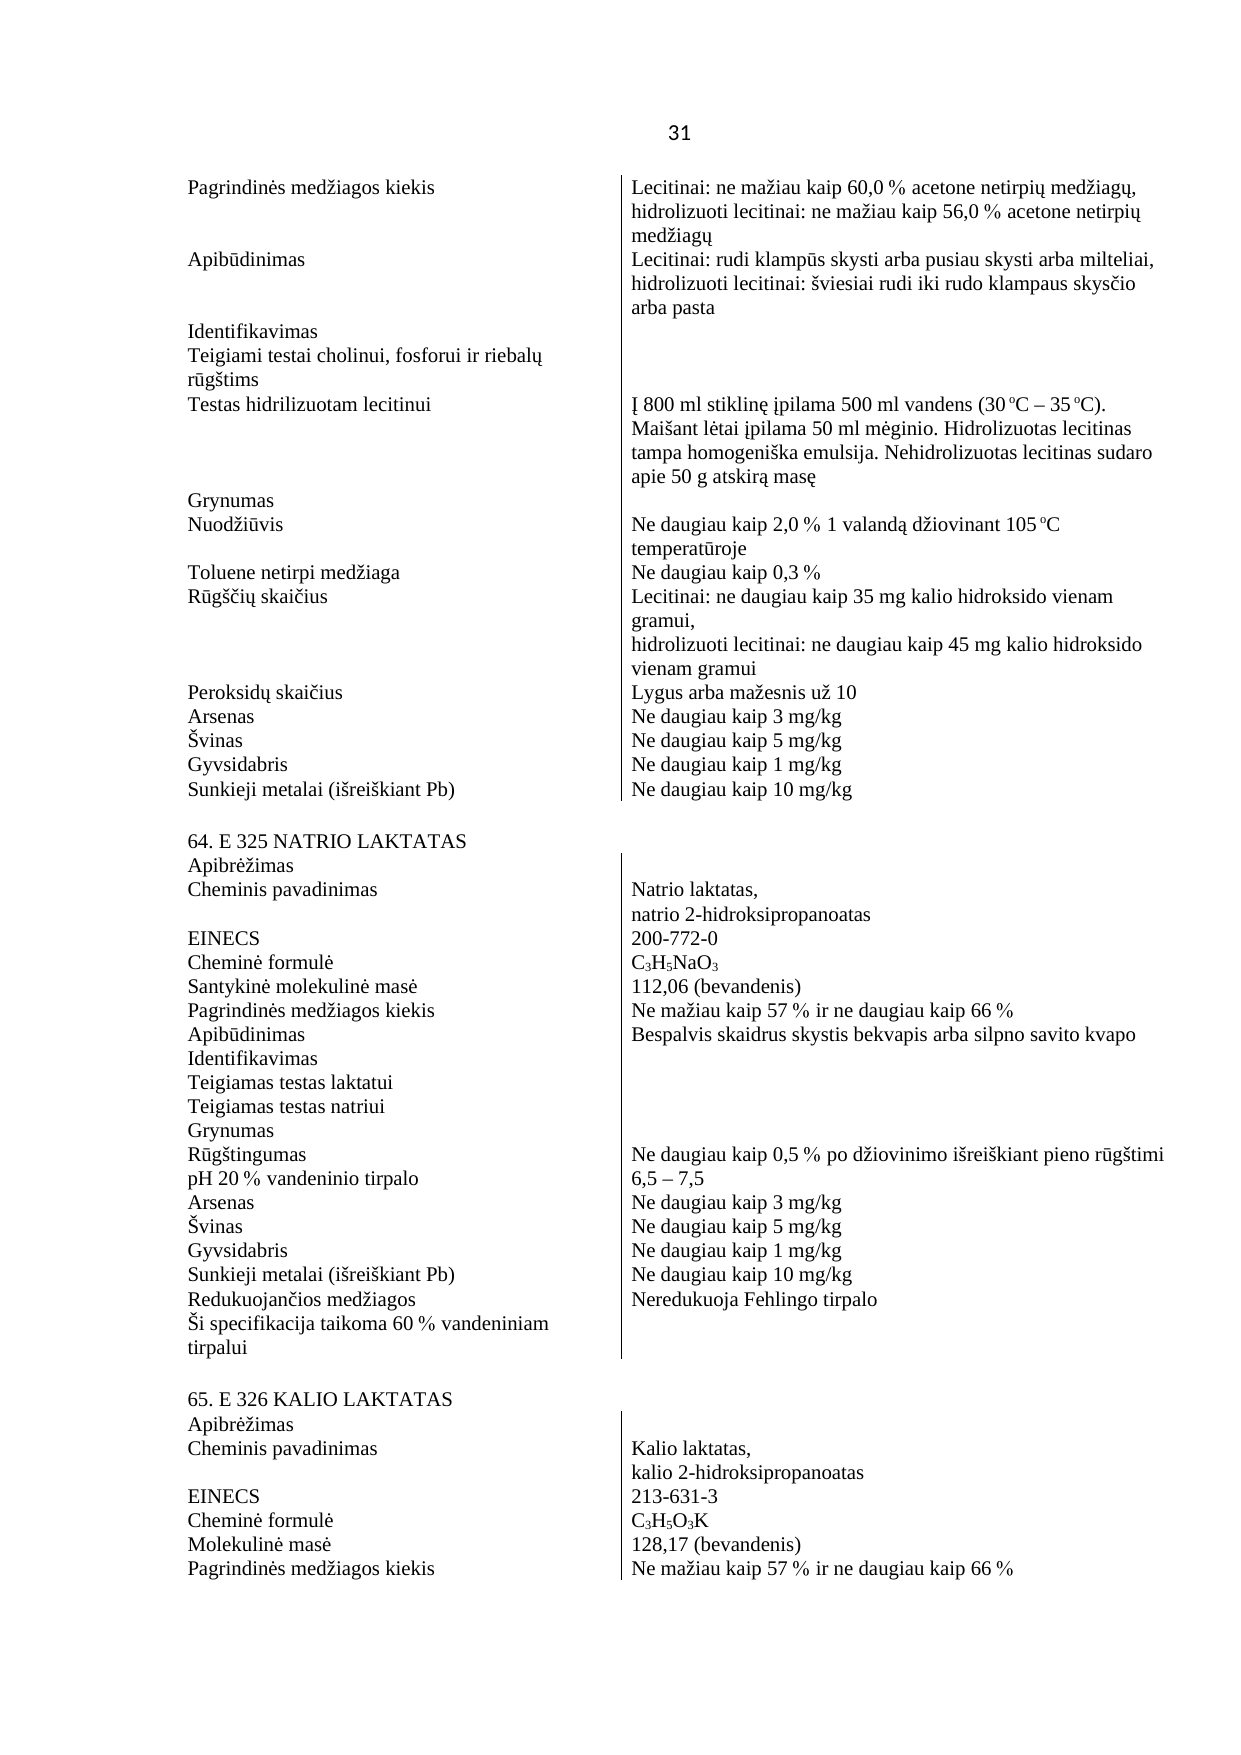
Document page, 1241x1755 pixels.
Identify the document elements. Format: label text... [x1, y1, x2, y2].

table_cell EINECS [177, 926, 621, 949]
table_cell Peroksidų skaičius [177, 680, 621, 704]
table_cell C3H5O3K [622, 1508, 1181, 1532]
table_cell Redukuojančios medžiagos [177, 1286, 621, 1311]
table_cell Neredukuoja Fehlingo tirpalo [622, 1286, 1181, 1311]
table_cell Ne daugiau kaip 10 mg/kg [622, 1263, 1181, 1286]
table_cell Ne daugiau kaip 5 mg/kg [622, 728, 1181, 752]
table_cell [622, 1411, 1181, 1436]
table_cell Identifikavimas [177, 319, 621, 343]
table_cell Švinas [177, 728, 621, 752]
table_cell [622, 1094, 1181, 1118]
table_cell Natrio laktatas, natrio 2-hidroksipropanoatas [622, 878, 1181, 926]
table_cell Apibūdinimas [177, 1022, 621, 1046]
table_cell Testas hidrilizuotam lecitinui [177, 391, 621, 488]
table_cell Pagrindinės medžiagos kiekis [177, 175, 621, 247]
table_cell Ne mažiau kaip 57  ir ne daugiau kaip 66  [622, 1556, 1181, 1580]
table_cell [622, 488, 1181, 512]
table_cell Ne daugiau kaip 0,5  po džiovinimo išreiškiant pieno rūgštimi [622, 1142, 1181, 1166]
table_cell 6,5 – 7,5 [622, 1166, 1181, 1190]
table_cell Grynumas [177, 1118, 621, 1142]
table_cell [622, 1118, 1181, 1142]
table_cell Apibrėžimas [177, 853, 621, 877]
table_cell Apibrėžimas [177, 1411, 621, 1436]
table_cell [622, 343, 1181, 391]
table_cell Cheminis pavadinimas [177, 878, 621, 926]
table_cell Kalio laktatas, kalio 2-hidroksipropanoatas [622, 1436, 1181, 1484]
table_cell Sunkieji metalai (išreiškiant Pb) [177, 1263, 621, 1286]
table_cell Arsenas [177, 704, 621, 728]
table_cell Cheminė formulė [177, 950, 621, 974]
table_cell 128,17 (bevandenis) [622, 1532, 1181, 1556]
table_cell Molekulinė masė [177, 1532, 621, 1556]
table_cell Švinas [177, 1214, 621, 1238]
table_cell 200-772-0 [622, 926, 1181, 949]
table_cell Ne mažiau kaip 57  ir ne daugiau kaip 66  [622, 998, 1181, 1022]
table_cell Grynumas [177, 488, 621, 512]
table_cell [622, 853, 1181, 877]
table_cell Cheminis pavadinimas [177, 1436, 621, 1484]
table_cell Ne daugiau kaip 1 mg/kg [622, 753, 1181, 776]
table_cell Apibūdinimas [177, 247, 621, 319]
table_cell Gyvsidabris [177, 753, 621, 776]
table_cell Teigiamas testas laktatui [177, 1070, 621, 1094]
table_header 64. E 325 NATRIO LAKTATAS [177, 829, 1181, 853]
table_cell Lygus arba mažesnis už 10 [622, 680, 1181, 704]
table_cell Į 800 ml stiklinę įpilama 500 ml vandens (30 oC – 35 oC). Maišant lėtai įpilama 50 ml mėginio. Hidrolizuotas lecitinas tampa homogeniška emulsija. Nehidrolizuotas lecitinas sudaro apie 50 g atskirą masę [622, 391, 1181, 488]
table_header 65. E 326 KALIO LAKTATAS [177, 1388, 1181, 1411]
table_cell pH 20  vandeninio tirpalo [177, 1166, 621, 1190]
table_cell [622, 1311, 1181, 1359]
table_cell [622, 1046, 1181, 1070]
table_cell Ne daugiau kaip 2,0  1 valandą džiovinant 105 oC temperatūroje [622, 512, 1181, 560]
table_cell Rūgštingumas [177, 1142, 621, 1166]
table_cell Sunkieji metalai (išreiškiant Pb) [177, 776, 621, 801]
table_cell Bespalvis skaidrus skystis bekvapis arba silpno savito kvapo [622, 1022, 1181, 1046]
table_cell [622, 1070, 1181, 1094]
table_cell Ne daugiau kaip 5 mg/kg [622, 1214, 1181, 1238]
table_cell Ši specifikacija taikoma 60  vandeniniam tirpalui [177, 1311, 621, 1359]
table_cell Ne daugiau kaip 1 mg/kg [622, 1238, 1181, 1262]
table_cell Lecitinai: ne daugiau kaip 35 mg kalio hidroksido vienam gramui, hidrolizuoti lecitinai: ne daugiau kaip 45 mg kalio hidroksido vienam gramui [622, 584, 1181, 680]
table_cell EINECS [177, 1484, 621, 1508]
table_cell Pagrindinės medžiagos kiekis [177, 1556, 621, 1580]
table_cell Identifikavimas [177, 1046, 621, 1070]
table_cell Santykinė molekulinė masė [177, 974, 621, 998]
table_cell Lecitinai: ne mažiau kaip 60,0  acetone netirpių medžiagų, hidrolizuoti lecitinai: ne mažiau kaip 56,0  acetone netirpių medžiagų [622, 175, 1181, 247]
table_cell Toluene netirpi medžiaga [177, 560, 621, 584]
table_cell Teigiami testai cholinui, fosforui ir riebalų rūgštims [177, 343, 621, 391]
table_cell 213-631-3 [622, 1484, 1181, 1508]
table_cell Lecitinai: rudi klampūs skysti arba pusiau skysti arba milteliai, hidrolizuoti lecitinai: šviesiai rudi iki rudo klampaus skysčio arba pasta [622, 247, 1181, 319]
table_cell Arsenas [177, 1190, 621, 1214]
table_cell Pagrindinės medžiagos kiekis [177, 998, 621, 1022]
table_cell Ne daugiau kaip 3 mg/kg [622, 704, 1181, 728]
table_cell Ne daugiau kaip 0,3  [622, 560, 1181, 584]
table_cell Ne daugiau kaip 3 mg/kg [622, 1190, 1181, 1214]
table_cell 112,06 (bevandenis) [622, 974, 1181, 998]
table_cell Cheminė formulė [177, 1508, 621, 1532]
table_cell Gyvsidabris [177, 1238, 621, 1262]
table_cell [622, 319, 1181, 343]
table_cell Rūgščių skaičius [177, 584, 621, 680]
table_cell Ne daugiau kaip 10 mg/kg [622, 776, 1181, 801]
table_cell C3H5NaO3 [622, 950, 1181, 974]
table_cell Teigiamas testas natriui [177, 1094, 621, 1118]
table_cell Nuodžiūvis [177, 512, 621, 560]
